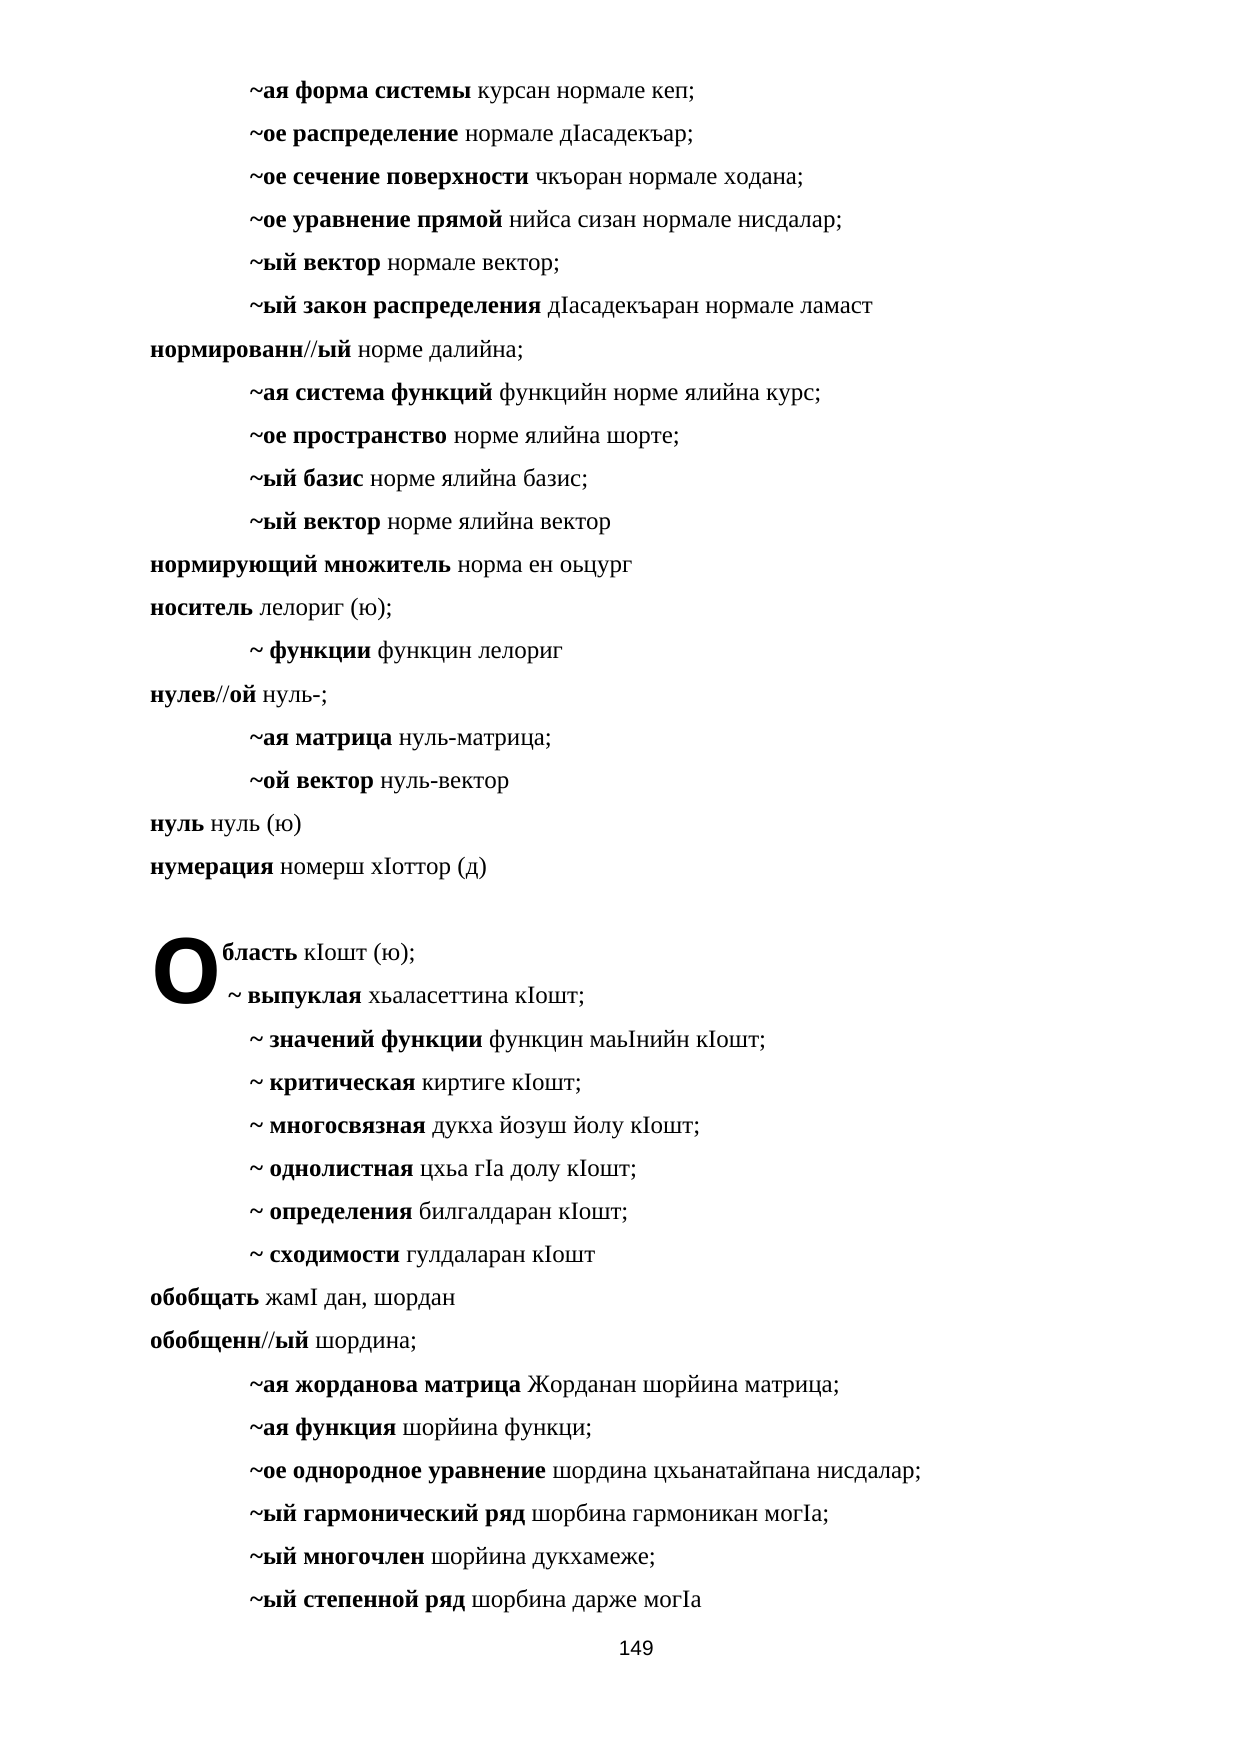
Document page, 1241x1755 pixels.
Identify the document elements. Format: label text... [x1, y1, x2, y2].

text нормированн//ый норме далийна; ~ая система функций функцийн норме ялийна курс; ~ое пространство норме ялийна шорте; ~ый базис норме ялийна базис; ~ый вектор норме ялийна вектор [150, 334, 1122, 535]
text нормирующий множитель норма ен оьцург [150, 549, 1122, 578]
text Область кӀошт (ю); ~ выпуклая хьаласеттина кӀошт; ~ значений функции функцин маьӀнийн кӀошт; ~ критическая киртиге кӀошт; ~ многосвязная дукха йозуш йолу кӀошт; ~ однолистная цхьа гӀа долу кӀошт; ~ определения билгалдаран кӀошт; ~ сходимости гулдаларан кӀошт [150, 937, 1122, 1268]
text нулев//ой нуль-; ~ая матрица нуль-матрица; ~ой вектор нуль-вектор [150, 679, 1122, 794]
text ~ая форма системы курсан нормале кеп; ~ое распределение нормале дӀасадекъар; ~ое сечение поверхности чкъоран нормале ходана; ~ое уравнение прямой нийса сизан нормале нисдалар; ~ый вектор нормале вектор; ~ый закон распределения дӀасадекъаран нормале ламаст [150, 75, 1122, 319]
text обобщенн//ый шордина; ~ая жорданова матрица Жорданан шорйина матрица; ~ая функция шорйина функци; ~ое однородное уравнение шордина цхьанатайпана нисдалар; ~ый гармонический ряд шорбина гармоникан могӀа; ~ый многочлен шорйина дукхамеже; ~ый степенной ряд шорбина дарже могӀа [150, 1326, 1122, 1613]
text носитель лелориг (ю); ~ функции функцин лелориг [150, 592, 1122, 664]
text нумерация номерш хӀоттор (д) [150, 851, 1122, 880]
text обобщать жамӀ дан, шордан [150, 1282, 1122, 1311]
text нуль нуль (ю) [150, 808, 1122, 837]
